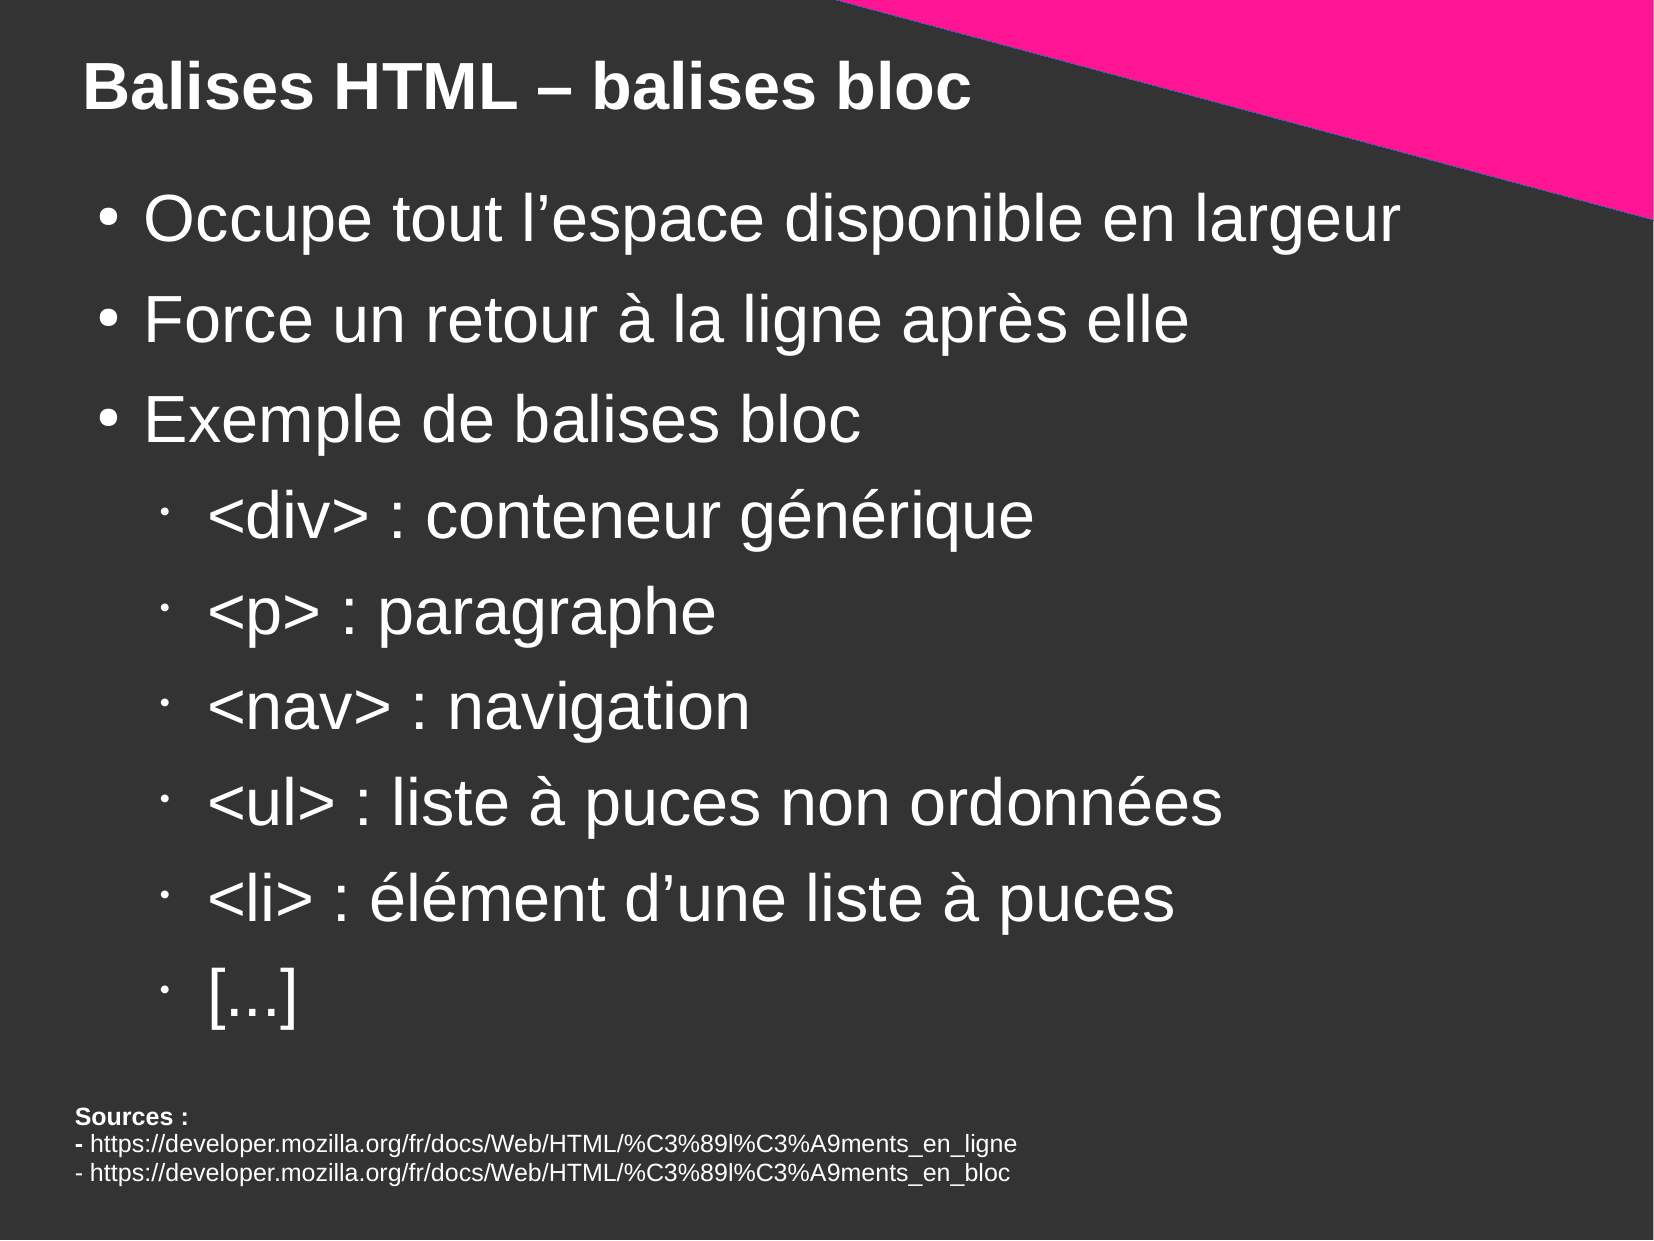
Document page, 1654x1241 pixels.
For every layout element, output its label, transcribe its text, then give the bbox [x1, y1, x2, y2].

text_box [836, 0, 1654, 221]
title Balises HTML – balises bloc [82, 49, 1434, 162]
text_box Sources : - https://developer.mozilla.org/fr/docs/Web/HTML/%C3%89l%C3%A9ments_en_ligne - https://developer.mozilla.org/fr/docs/Web/HTML/%C3%89l%C3%A9ments_en_bloc [59, 1094, 1546, 1227]
list Occupe tout l’espace disponible en largeur Force un retour à la ligne après elle Exemple de balises bloc <div> : conteneur générique <p> : paragraphe <nav> : navigation <ul> : liste à puces non ordonnées <li> : élément d’une liste à puces [...] [80, 180, 1620, 1035]
